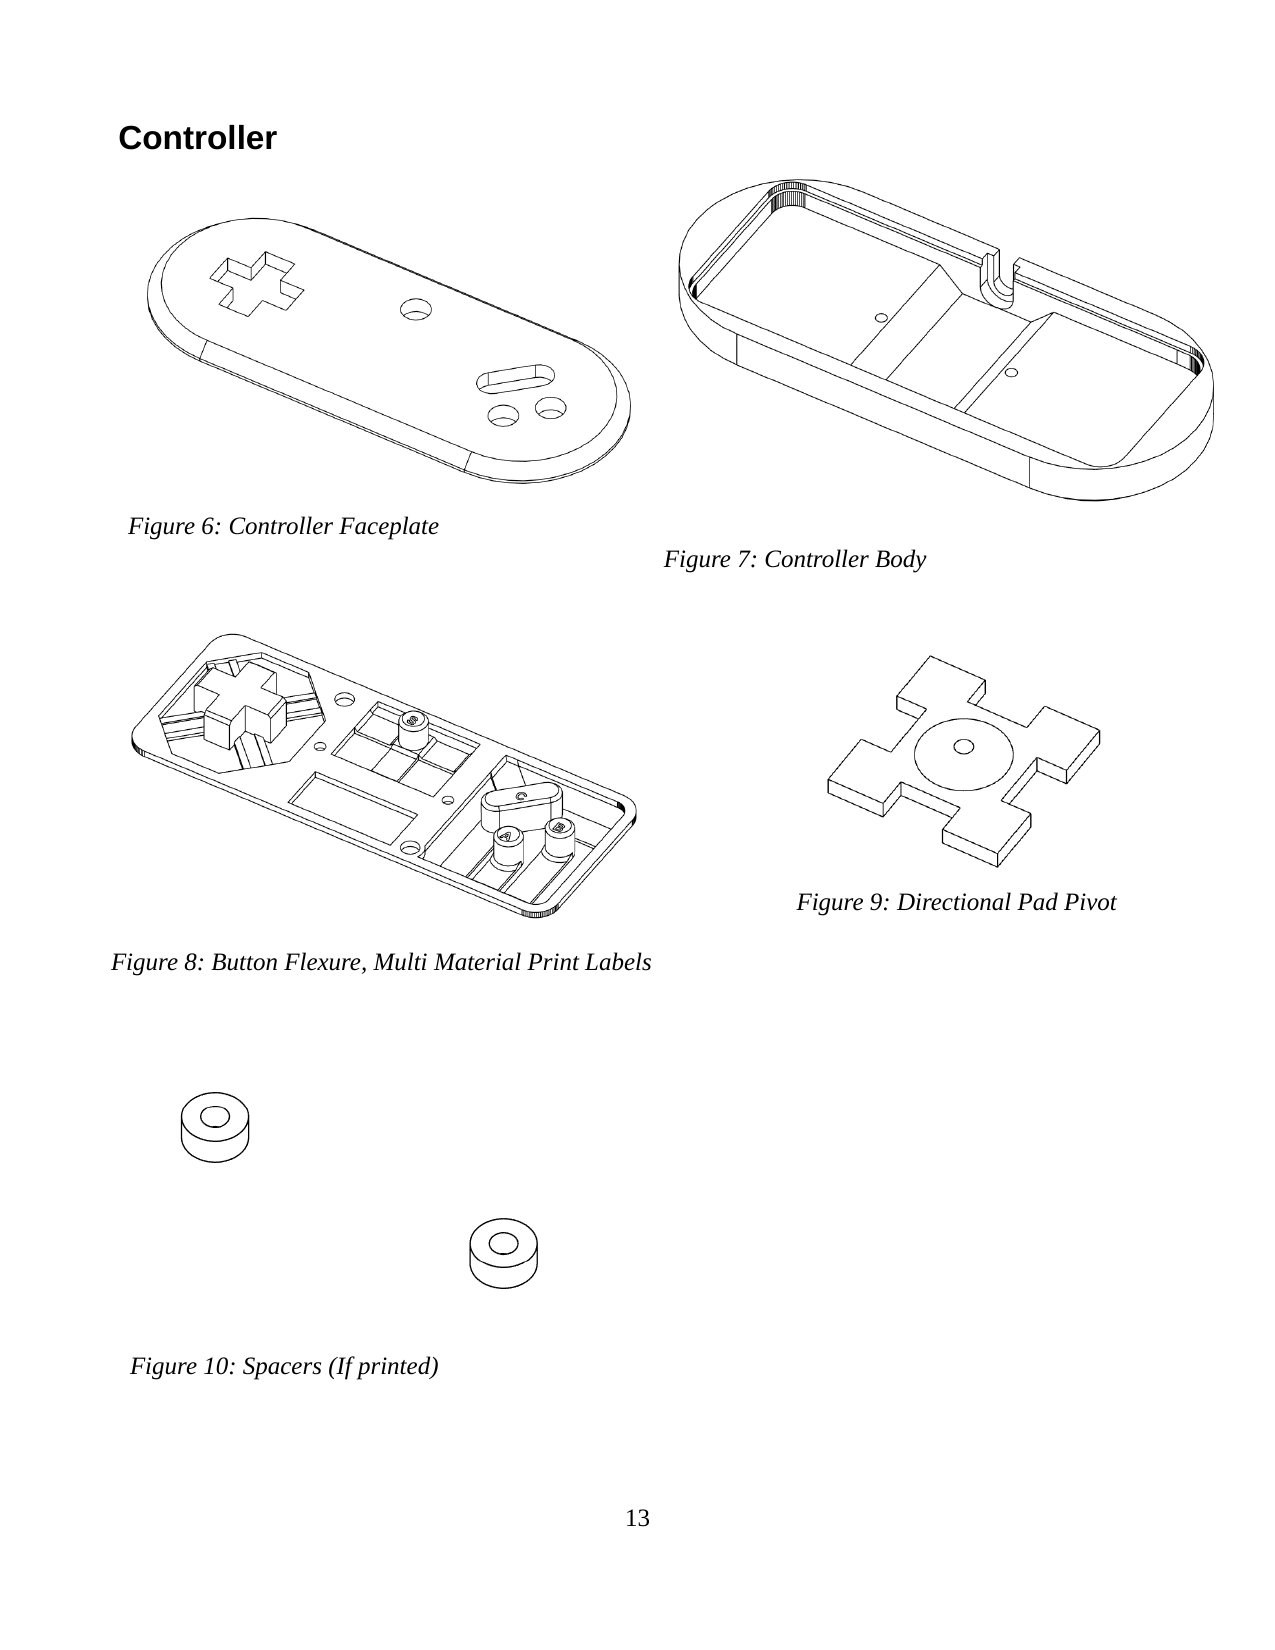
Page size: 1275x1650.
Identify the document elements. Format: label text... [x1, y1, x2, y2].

text Figure 6: Controller Faceplate [128, 499, 644, 539]
picture [796, 631, 1123, 875]
text Figure 7: Controller Body [664, 532, 1236, 572]
picture [127, 181, 644, 499]
subtitle Controller [118, 118, 1236, 157]
picture [110, 601, 657, 935]
text Figure 10: Spacers (If printed) [130, 1339, 593, 1380]
picture [129, 1031, 594, 1339]
text Figure 8: Button Flexure, Multi Material Print Labels [111, 935, 656, 976]
text Figure 9: Directional Pad Pivot [796, 875, 1122, 916]
picture [663, 151, 1237, 532]
